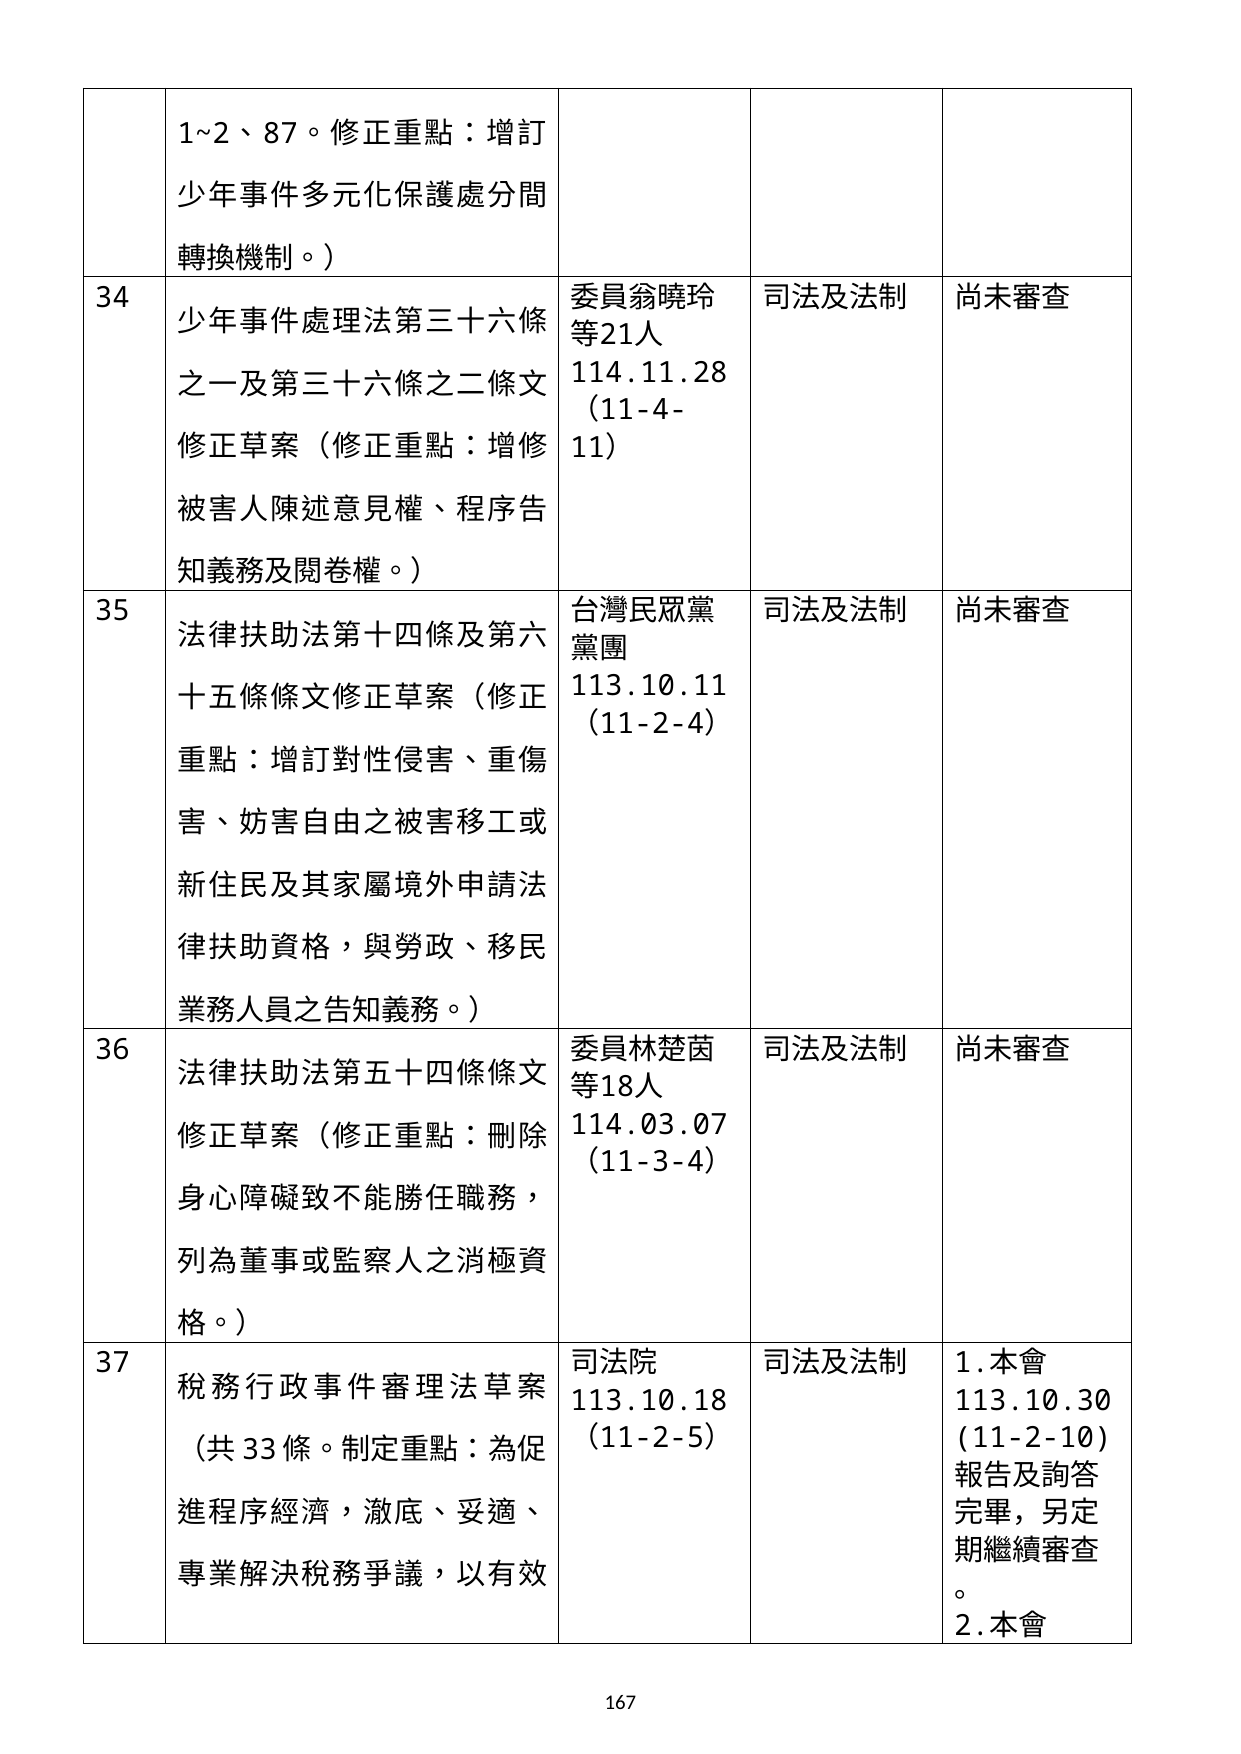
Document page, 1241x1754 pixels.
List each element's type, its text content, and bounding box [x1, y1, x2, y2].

table_cell 司法及法制 [751, 1029, 942, 1342]
table_cell 1.本會 113.10.30 (11-2-10)報告及詢答完畢，另定期繼續審查。 2.本會 [943, 1343, 1131, 1643]
table_cell [84, 89, 165, 276]
table_cell [559, 89, 750, 276]
table_cell 台灣民眾黨黨團 113.10.11 （11-2-4） [559, 591, 750, 1028]
table_cell 法律扶助法第十四條及第六十五條條文修正草案（修正重點：增訂對性侵害、重傷害、妨害自由之被害移工或新住民及其家屬境外申請法律扶助資格，與勞政、移民業務人員之告知義務。） [166, 591, 558, 1028]
table_cell [751, 89, 942, 276]
table_cell 司法及法制 [751, 1343, 942, 1643]
table_cell 司法及法制 [751, 277, 942, 590]
table_cell 37 [84, 1343, 165, 1643]
table_cell 委員林楚茵 等18人 114.03.07 （11-3-4） [559, 1029, 750, 1342]
table_cell 司法院 113.10.18 （11-2-5） [559, 1343, 750, 1643]
table_cell 35 [84, 591, 165, 1028]
table_cell 司法及法制 [751, 591, 942, 1028]
table_cell 34 [84, 277, 165, 590]
table_cell 少年事件處理法第三十六條之一及第三十六條之二條文修正草案（修正重點：增修被害人陳述意見權、程序告知義務及閱卷權。） [166, 277, 558, 590]
table_cell 稅務行政事件審理法草案（共33條。制定重點：為促進程序經濟，澈底、妥適、專業解決稅務爭議，以有效 [166, 1343, 558, 1643]
table_cell 尚未審查 [943, 277, 1131, 590]
table_cell 委員翁曉玲 等21人 114.11.28 （11-4-11） [559, 277, 750, 590]
table_cell 尚未審查 [943, 591, 1131, 1028]
table_cell 1~2、87。修正重點：增訂少年事件多元化保護處分間轉換機制。） [166, 89, 558, 276]
table_cell 法律扶助法第五十四條條文修正草案（修正重點：刪除身心障礙致不能勝任職務，列為董事或監察人之消極資格。） [166, 1029, 558, 1342]
table_cell [943, 89, 1131, 276]
table_cell 尚未審查 [943, 1029, 1131, 1342]
table_cell 36 [84, 1029, 165, 1342]
